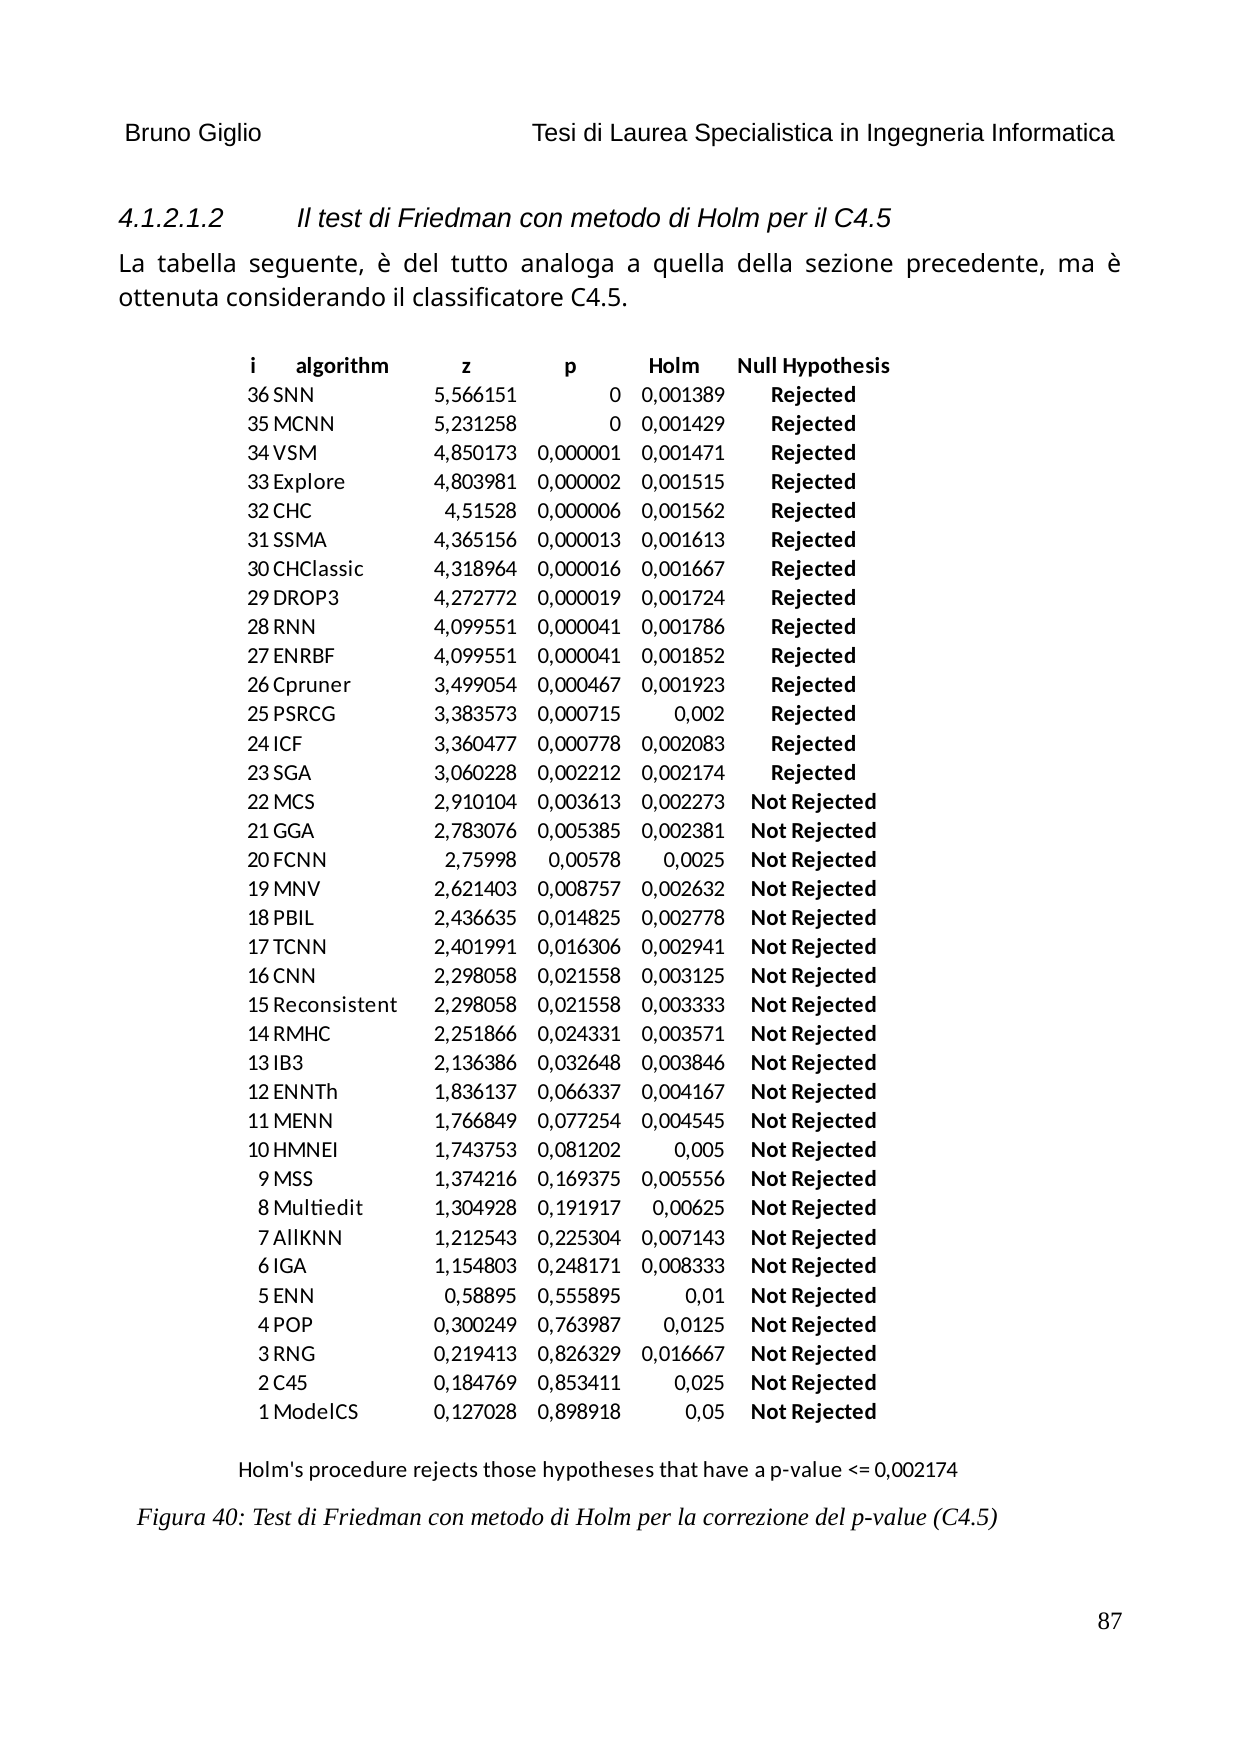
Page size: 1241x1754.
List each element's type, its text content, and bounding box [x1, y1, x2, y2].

text Figura 40: Test di Friedman con metodo di Holm per la correzione del p-value (C4.5) [137, 352, 1104, 1530]
subtitle Il test di Friedman con metodo di Holm per il C4.5 [118, 202, 1122, 233]
text La tabella seguente, è del tutto analoga a quella della sezione precedente, ma è ottenuta considerando il classificatore C4.5. [118, 246, 1122, 314]
